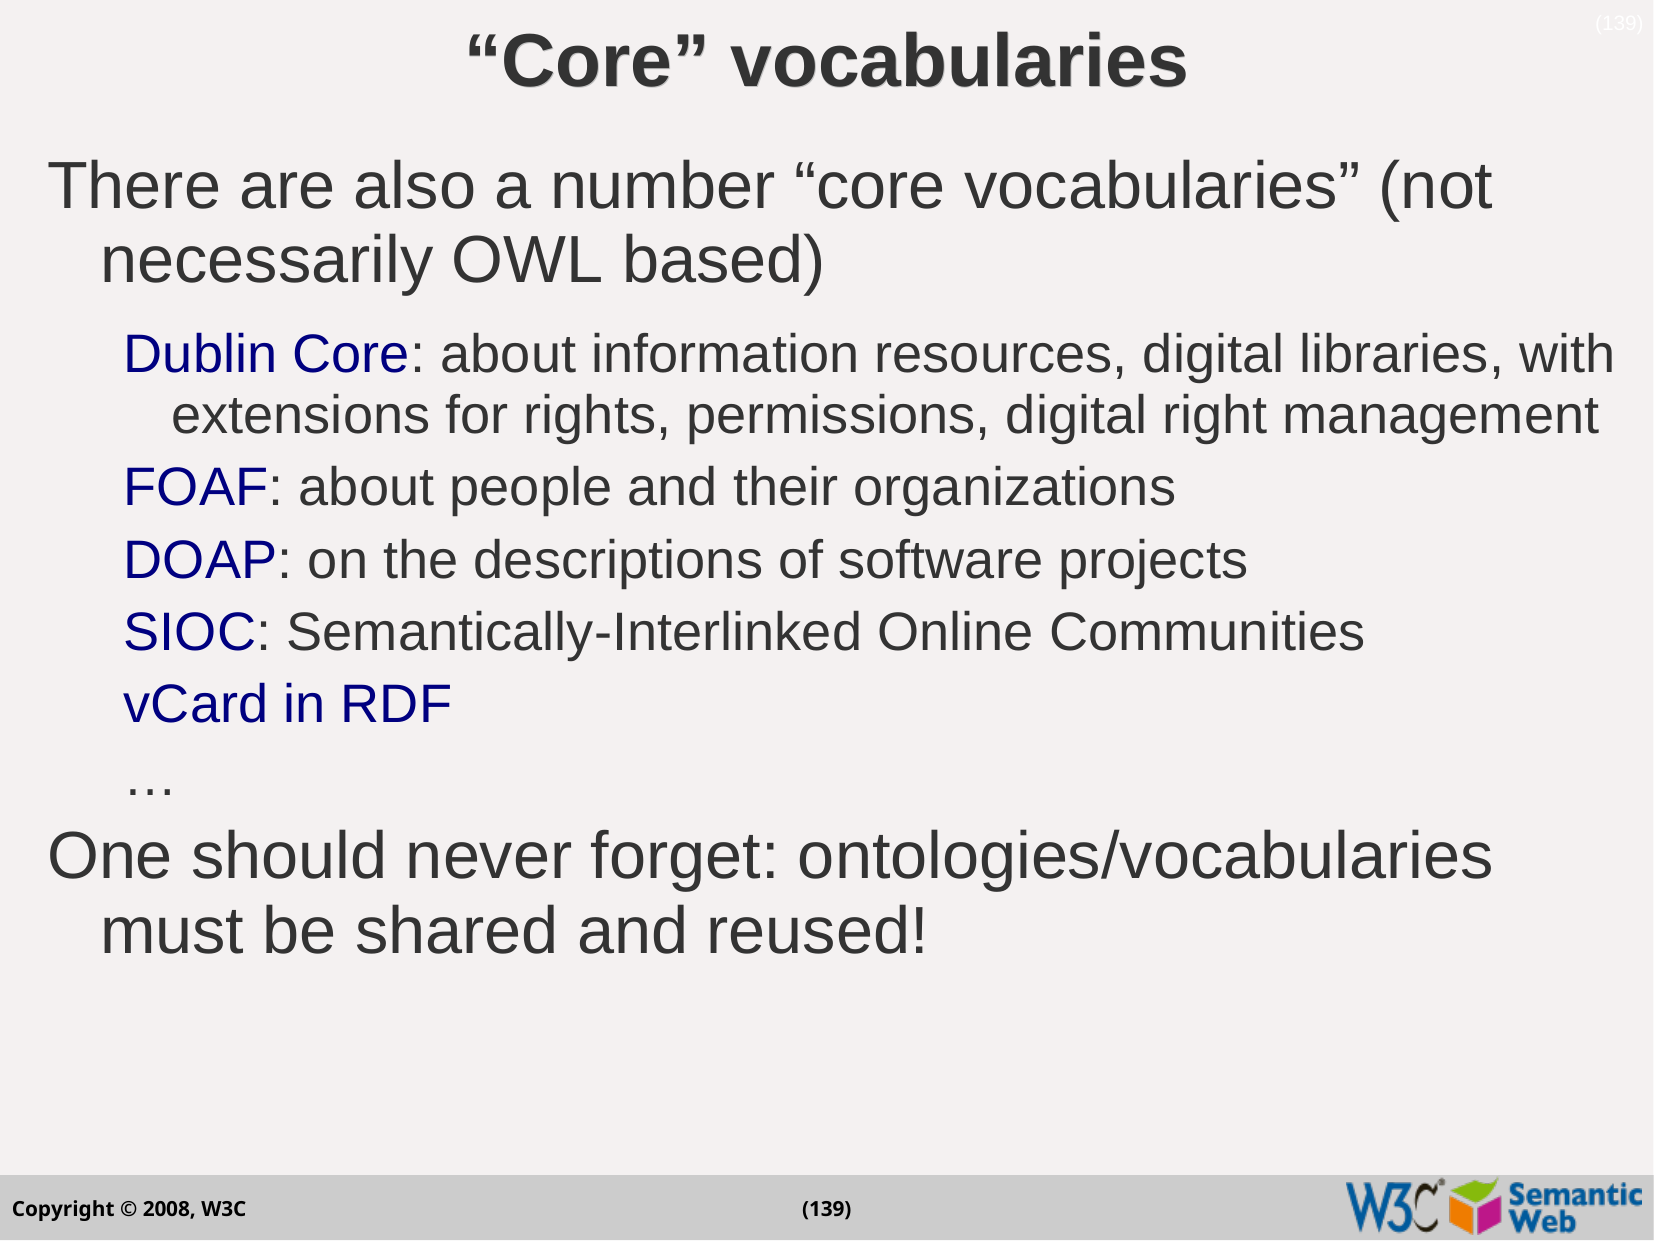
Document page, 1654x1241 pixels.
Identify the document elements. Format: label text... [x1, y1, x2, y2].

title “Core” vocabularies [0, 0, 1654, 119]
list There are also a number “core vocabularies” (not necessarily OWL based) Dublin Core: about information resources, digital libraries, with extensions for rights, permissions, digital right management FOAF: about people and their organizations DOAP: on the descriptions of software projects SIOC: Semantically-Interlinked Online Communities vCard in RDF … One should never forget: ontologies/vocabularies must be shared and reused! [29, 147, 1624, 1119]
picture [1346, 1175, 1642, 1235]
